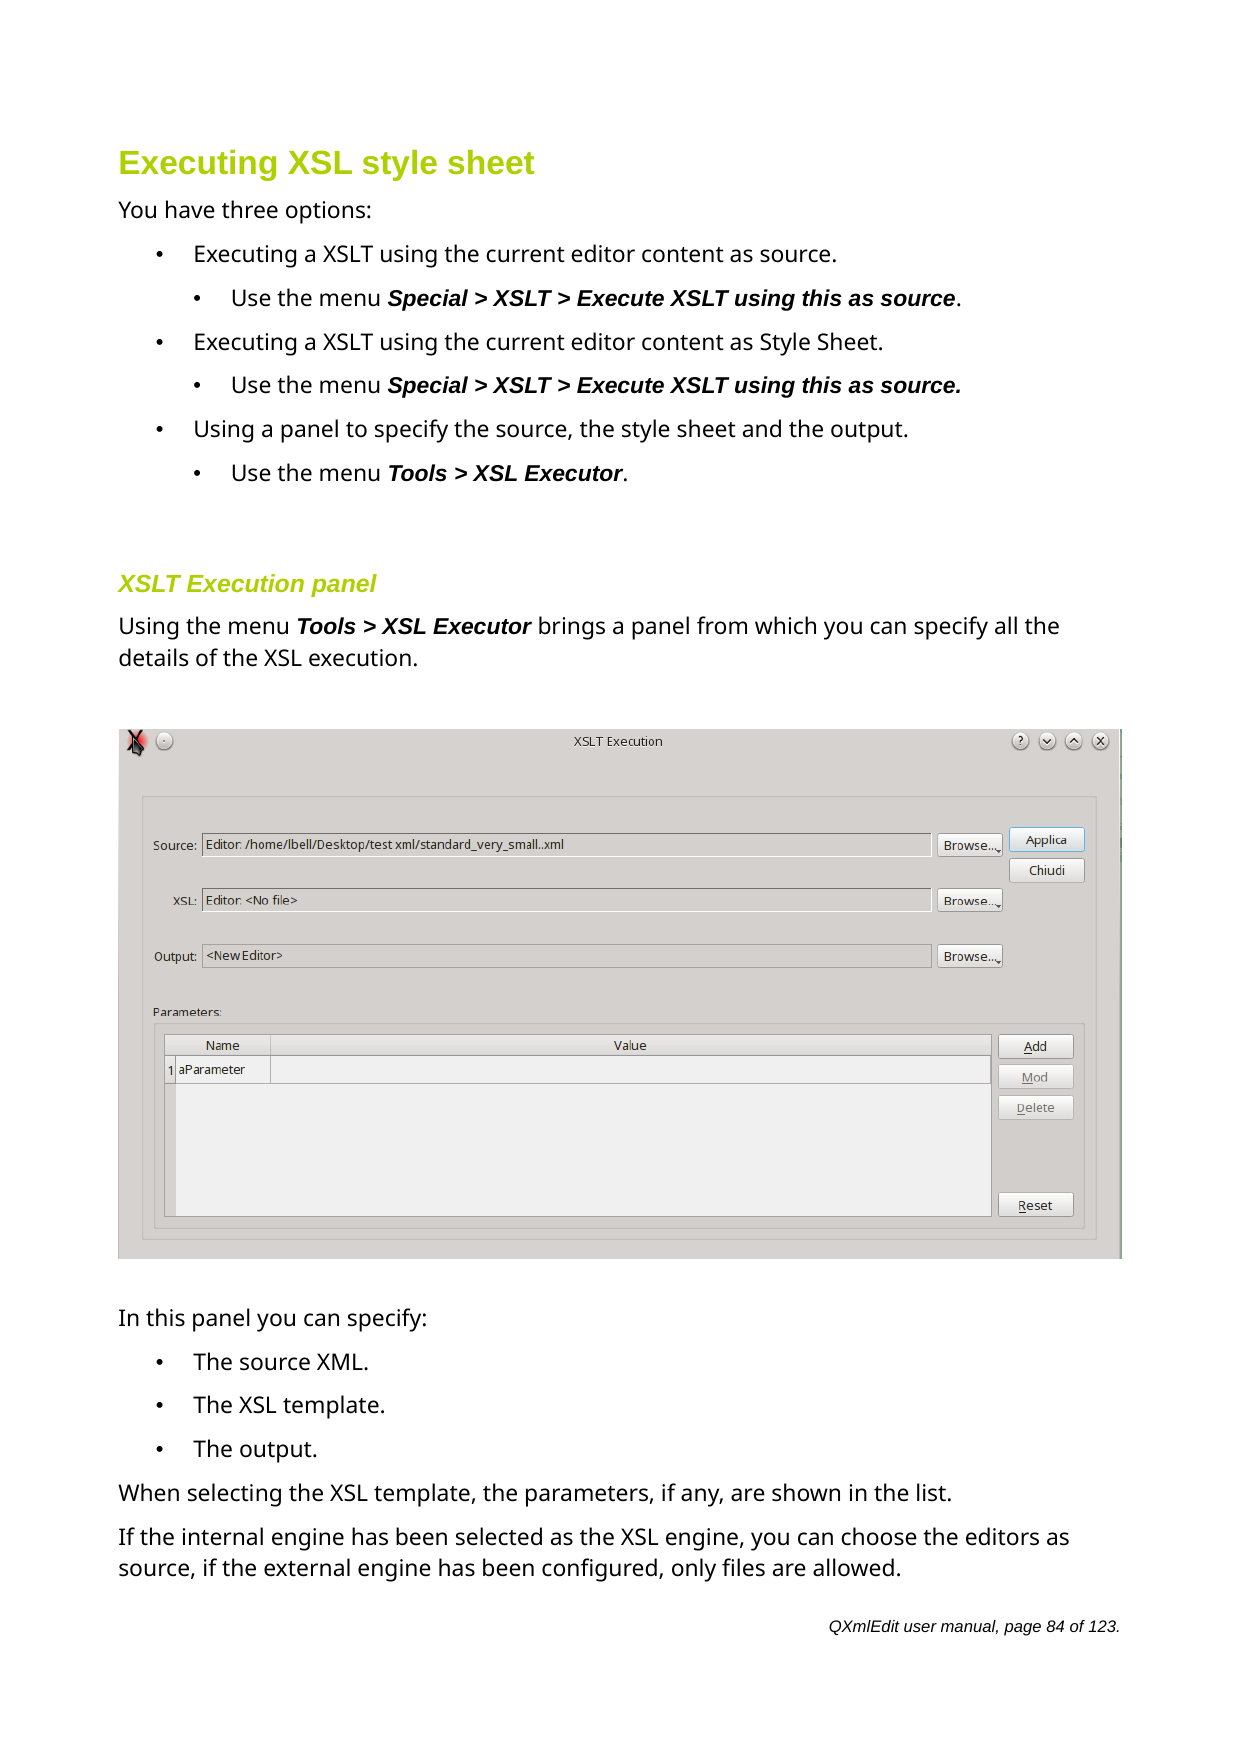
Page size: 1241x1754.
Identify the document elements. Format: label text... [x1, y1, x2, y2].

list Use the menu Special > XSLT > Execute XSLT using this as source. [193, 369, 1122, 401]
list The XSL template. [156, 1389, 1122, 1421]
text You have three options: [118, 194, 1122, 226]
list The source XML. [156, 1346, 1122, 1377]
list Using a panel to specify the source, the style sheet and the output. [156, 413, 1122, 444]
subtitle XSLT Execution panel [118, 569, 1122, 598]
list Executing a XSLT using the current editor content as source. [156, 238, 1122, 269]
list Executing a XSLT using the current editor content as Style Sheet. [156, 326, 1122, 357]
list Use the menu Tools > XSL Executor. [193, 457, 1122, 488]
text When selecting the XSL template, the parameters, if any, are shown in the list. [118, 1477, 1122, 1508]
picture [118, 729, 1122, 1259]
text In this panel you can specify: [118, 1302, 1122, 1333]
subtitle Executing XSL style sheet [118, 143, 1122, 182]
text If the internal engine has been selected as the XSL engine, you can choose the editors as source, if the external engine has been configured, only files are allowed. [118, 1521, 1122, 1583]
list Use the menu Special > XSLT > Execute XSLT using this as source. [193, 282, 1122, 313]
list The output. [156, 1433, 1122, 1464]
text Using the menu Tools > XSL Executor brings a panel from which you can specify all the details of the XSL execution. [118, 610, 1122, 673]
